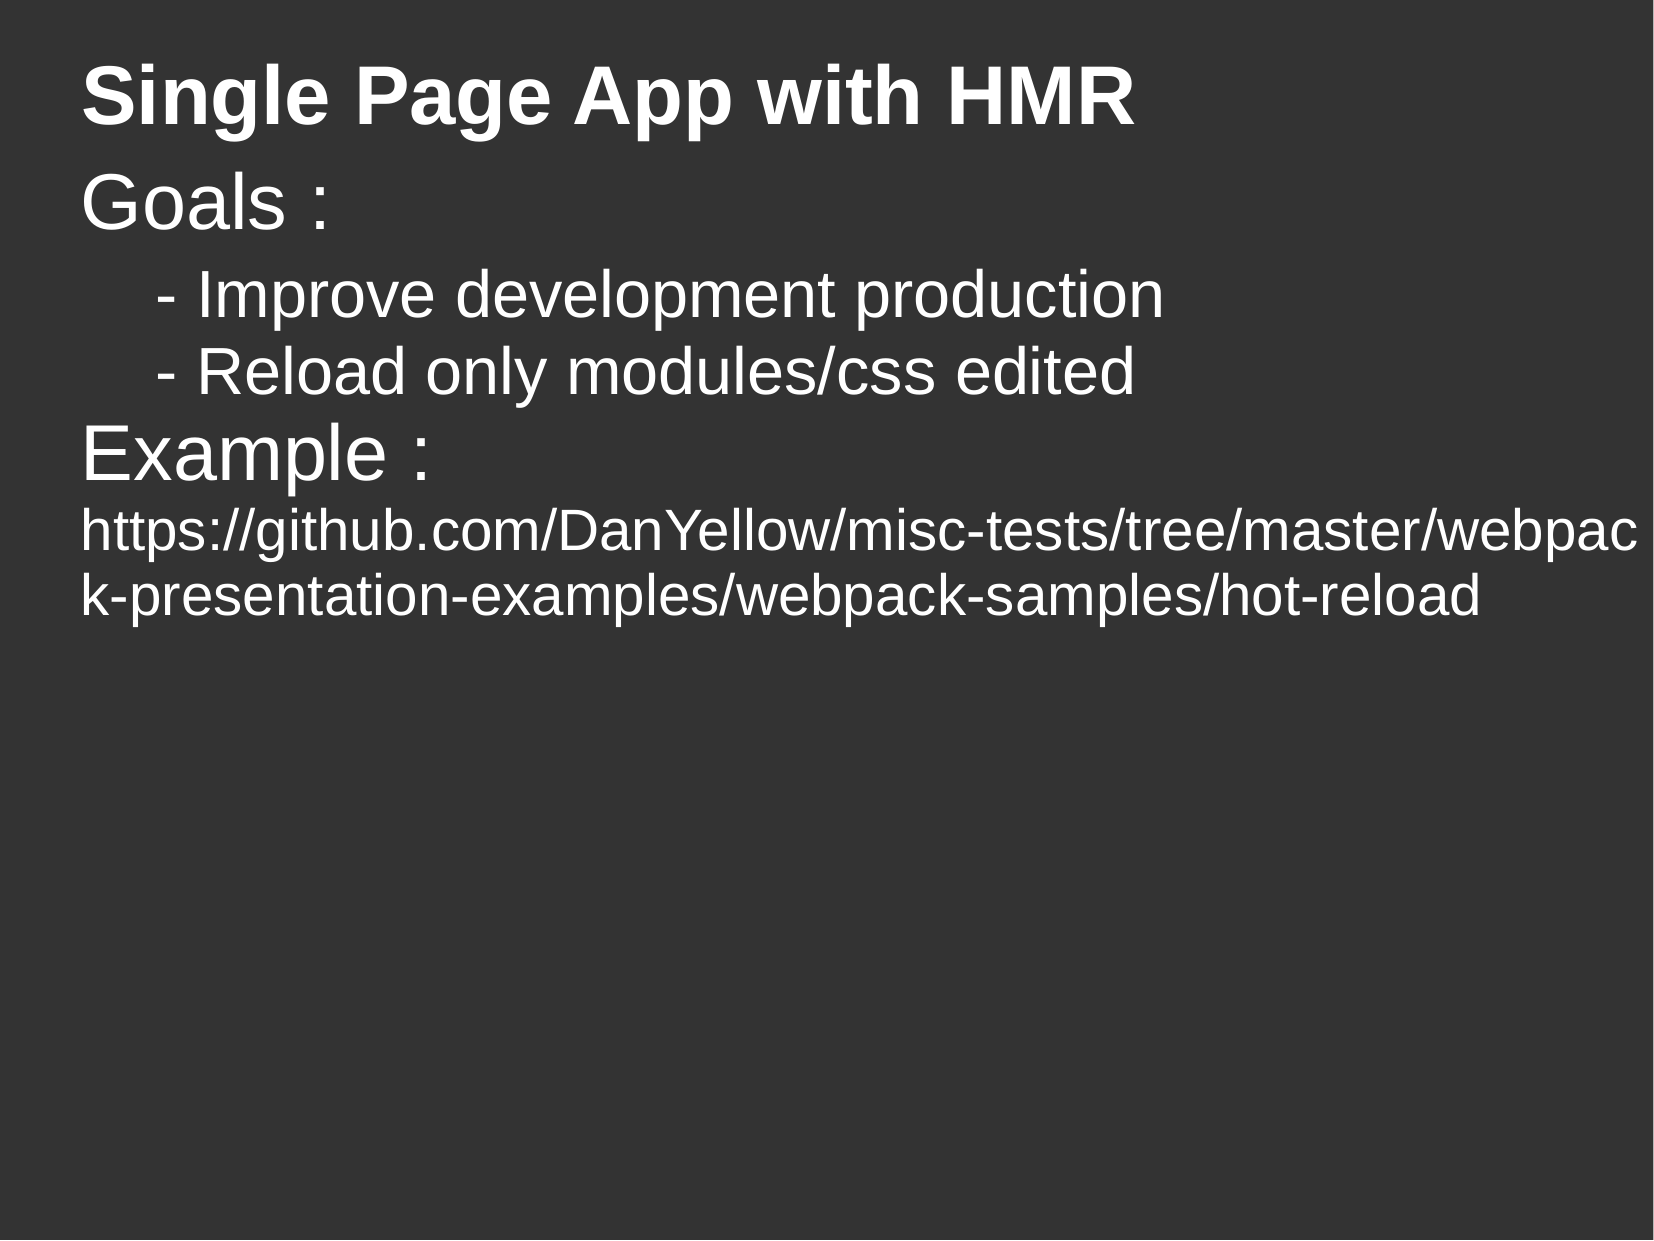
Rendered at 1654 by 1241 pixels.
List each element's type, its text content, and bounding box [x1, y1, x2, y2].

title Single Page App with HMR [81, 49, 1570, 257]
title Goals : - Improve development production - Reload only modules/css edited Example : https://github.com/DanYellow/misc-tests/tree/master/webpack-presentation-examples/webpack-samples/hot-reload [80, 157, 1654, 872]
